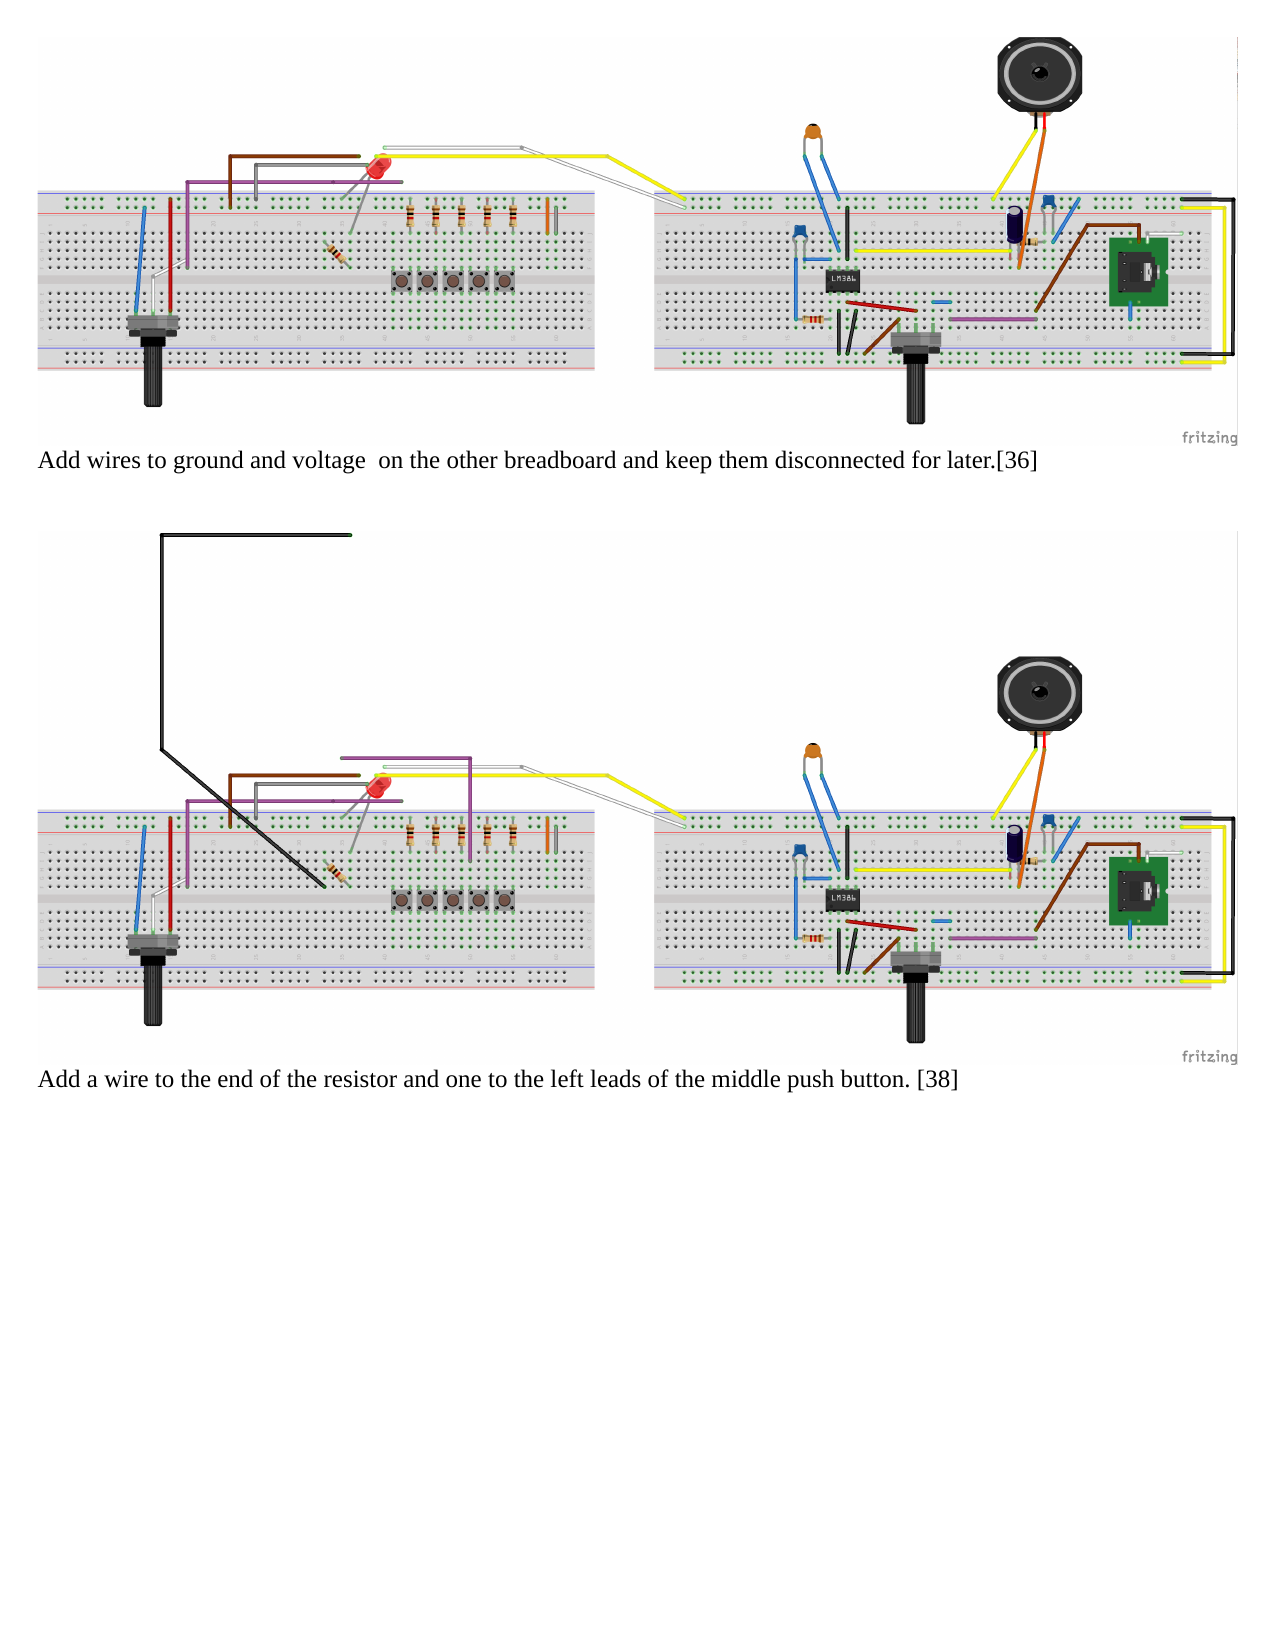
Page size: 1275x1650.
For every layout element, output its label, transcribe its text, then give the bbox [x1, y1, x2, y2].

text Add a wire to the end of the resistor and one to the left leads of the middle push button. [38] [37, 1065, 1237, 1093]
picture [37, 531, 1238, 1065]
text Add wires to ground and voltage on the other breadboard and keep them disconnected for later.[36] [37, 446, 1237, 474]
picture [37, 37, 1238, 446]
